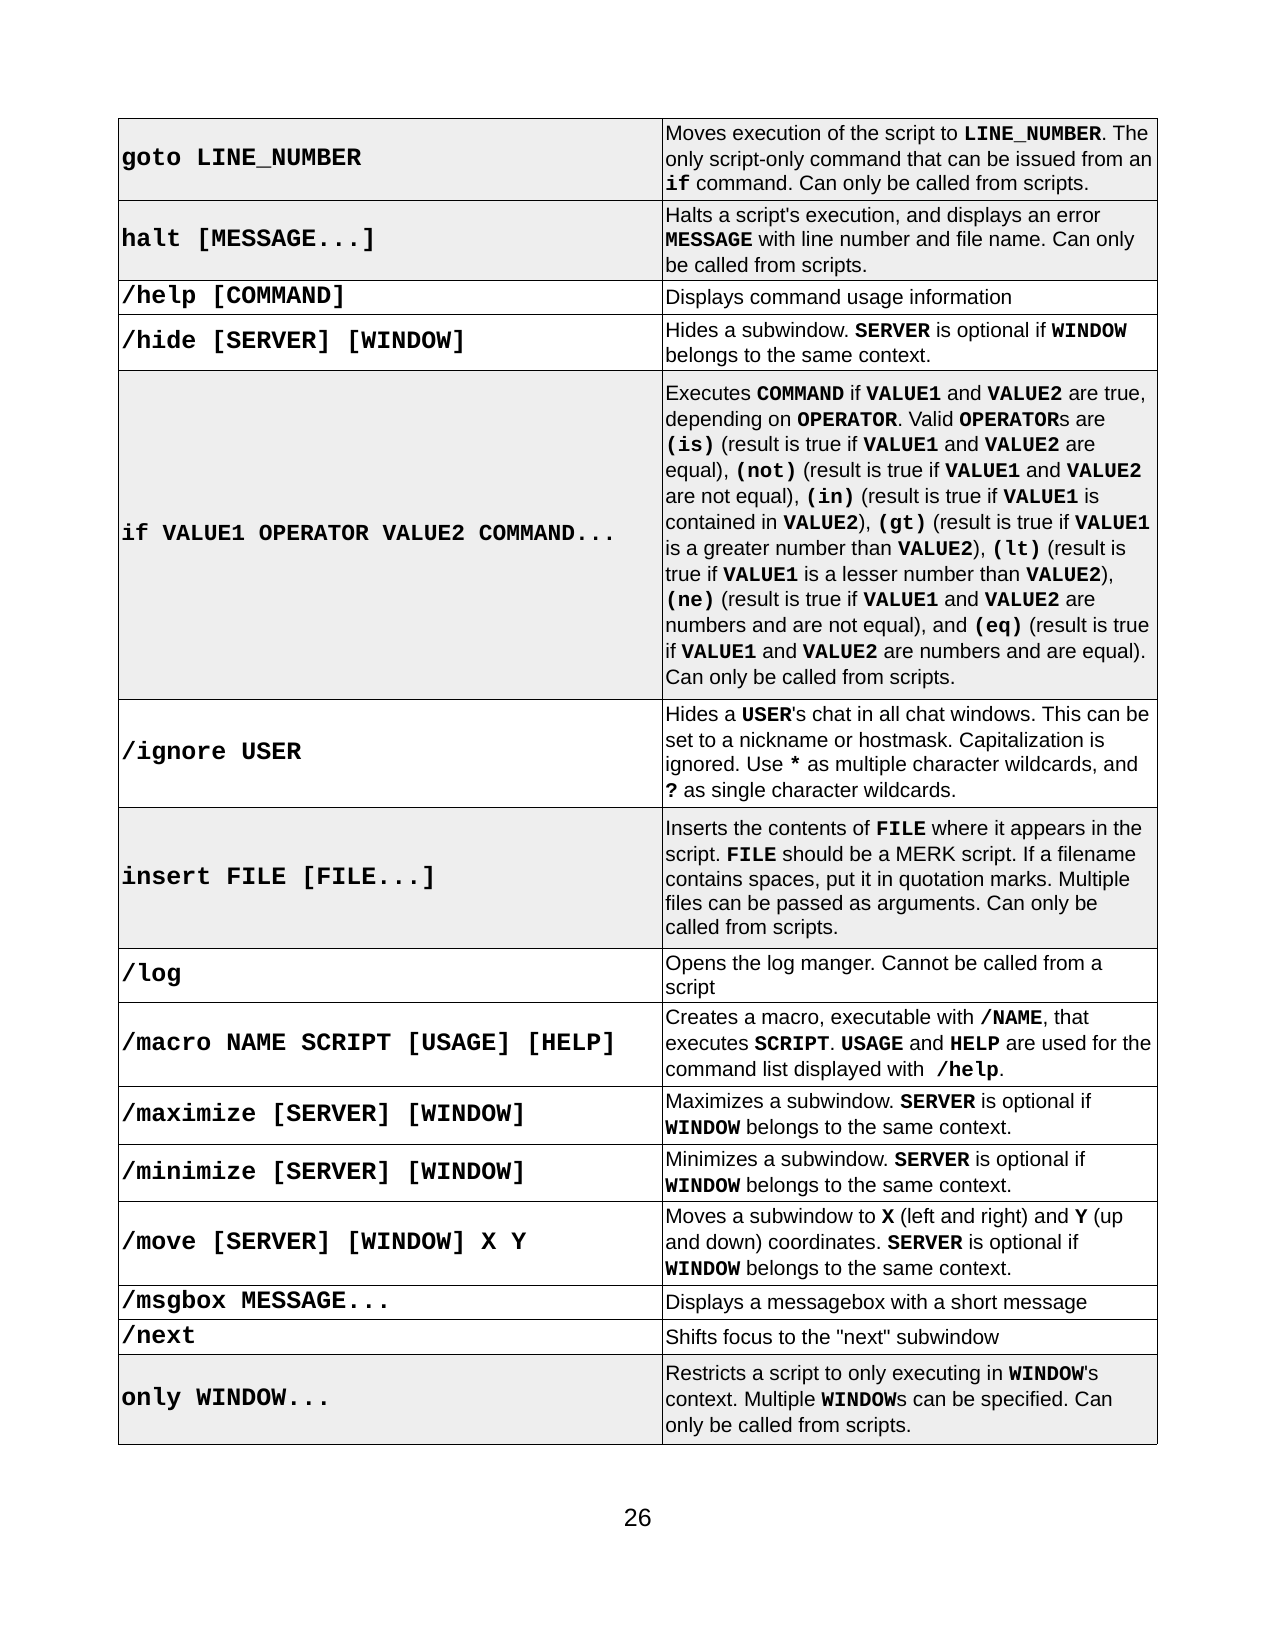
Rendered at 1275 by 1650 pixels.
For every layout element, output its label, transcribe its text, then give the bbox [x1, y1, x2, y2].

table_cell Maximizes a subwindow. SERVER is optional if WINDOW belongs to the same context. [663, 1087, 1157, 1143]
table_cell /ignore USER [119, 700, 662, 807]
table_cell insert FILE [FILE...] [119, 808, 662, 948]
table_cell Creates a macro, executable with /NAME, that executes SCRIPT. USAGE and HELP are used for the command list displayed with /help. [663, 1003, 1157, 1086]
table_cell Halts a script's execution, and displays an error MESSAGE with line number and file name. Can only be called from scripts. [663, 201, 1157, 280]
table_cell /hide [SERVER] [WINDOW] [119, 315, 662, 370]
table_cell Hides a subwindow. SERVER is optional if WINDOW belongs to the same context. [663, 315, 1157, 370]
table_cell /msgbox MESSAGE... [119, 1286, 662, 1319]
table_cell Executes COMMAND if VALUE1 and VALUE2 are true, depending on OPERATOR. Valid OPERATORs are (is) (result is true if VALUE1 and VALUE2 are equal), (not) (result is true if VALUE1 and VALUE2 are not equal), (in) (result is true if VALUE1 is contained in VALUE2), (gt) (result is true if VALUE1 is a greater number than VALUE2), (lt) (result is true if VALUE1 is a lesser number than VALUE2), (ne) (result is true if VALUE1 and VALUE2 are numbers and are not equal), and (eq) (result is true if VALUE1 and VALUE2 are numbers and are equal). Can only be called from scripts. [663, 371, 1157, 699]
table_cell Moves execution of the script to LINE_NUMBER. The only script-only command that can be issued from an if command. Can only be called from scripts. [663, 119, 1157, 200]
table_cell Minimizes a subwindow. SERVER is optional if WINDOW belongs to the same context. [663, 1145, 1157, 1201]
table_cell /macro NAME SCRIPT [USAGE] [HELP] [119, 1003, 662, 1086]
table_cell Opens the log manger. Cannot be called from a script [663, 949, 1157, 1002]
table_cell if VALUE1 OPERATOR VALUE2 COMMAND... [119, 371, 662, 699]
table_cell /log [119, 949, 662, 1002]
table_cell /maximize [SERVER] [WINDOW] [119, 1087, 662, 1143]
table_cell only WINDOW... [119, 1355, 662, 1444]
table_cell Moves a subwindow to X (left and right) and Y (up and down) coordinates. SERVER is optional if WINDOW belongs to the same context. [663, 1202, 1157, 1285]
table_cell /minimize [SERVER] [WINDOW] [119, 1145, 662, 1201]
table_cell halt [MESSAGE...] [119, 201, 662, 280]
table_cell /move [SERVER] [WINDOW] X Y [119, 1202, 662, 1285]
table_cell Shifts focus to the "next" subwindow [663, 1320, 1157, 1354]
table_cell Displays command usage information [663, 281, 1157, 314]
table_cell goto LINE_NUMBER [119, 119, 662, 200]
table_cell Restricts a script to only executing in WINDOW's context. Multiple WINDOWs can be specified. Can only be called from scripts. [663, 1355, 1157, 1444]
table_cell Displays a messagebox with a short message [663, 1286, 1157, 1319]
table_cell /next [119, 1320, 662, 1354]
table_cell Inserts the contents of FILE where it appears in the script. FILE should be a MERK script. If a filename contains spaces, put it in quotation marks. Multiple files can be passed as arguments. Can only be called from scripts. [663, 808, 1157, 948]
table_cell Hides a USER's chat in all chat windows. This can be set to a nickname or hostmask. Capitalization is ignored. Use * as multiple character wildcards, and ? as single character wildcards. [663, 700, 1157, 807]
table_cell /help [COMMAND] [119, 281, 662, 314]
